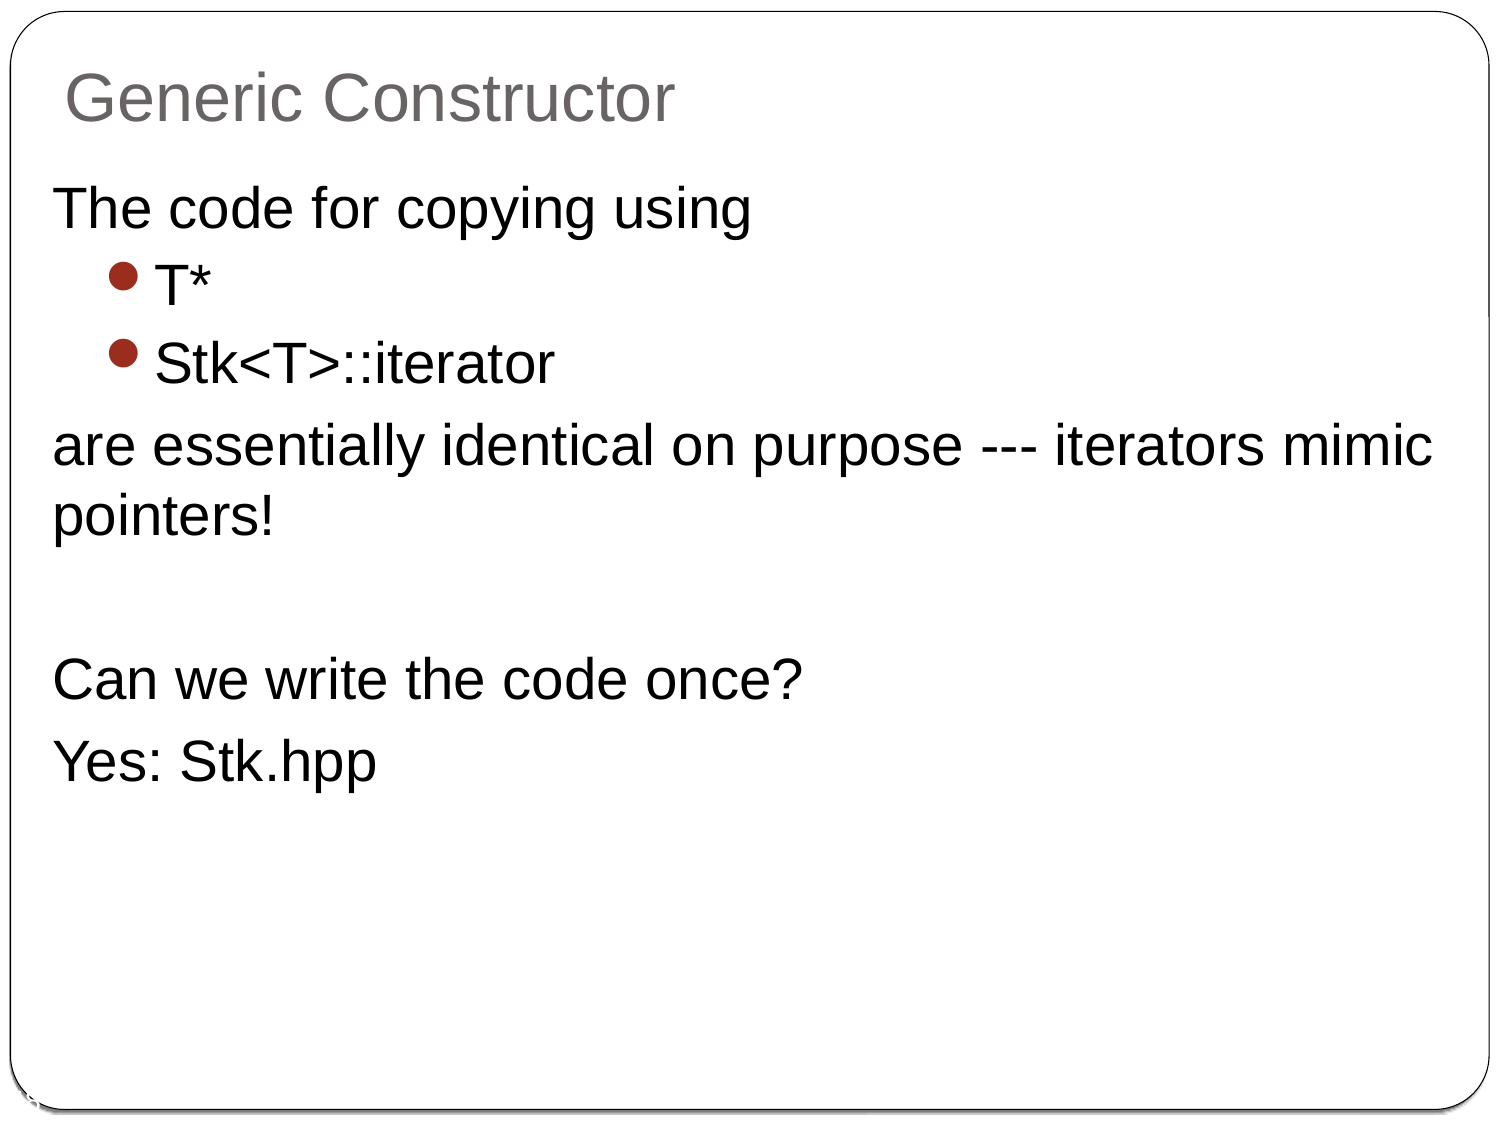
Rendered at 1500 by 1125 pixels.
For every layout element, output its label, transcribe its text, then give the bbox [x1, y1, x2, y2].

slide_number [0, 1074, 50, 1125]
list The code for copying using T* Stk<T>::iterator are essentially identical on purpose --- iterators mimic pointers! Can we write the code once? Yes: Stk.hpp [37, 162, 1463, 1088]
title Generic Constructor [50, 45, 1450, 150]
